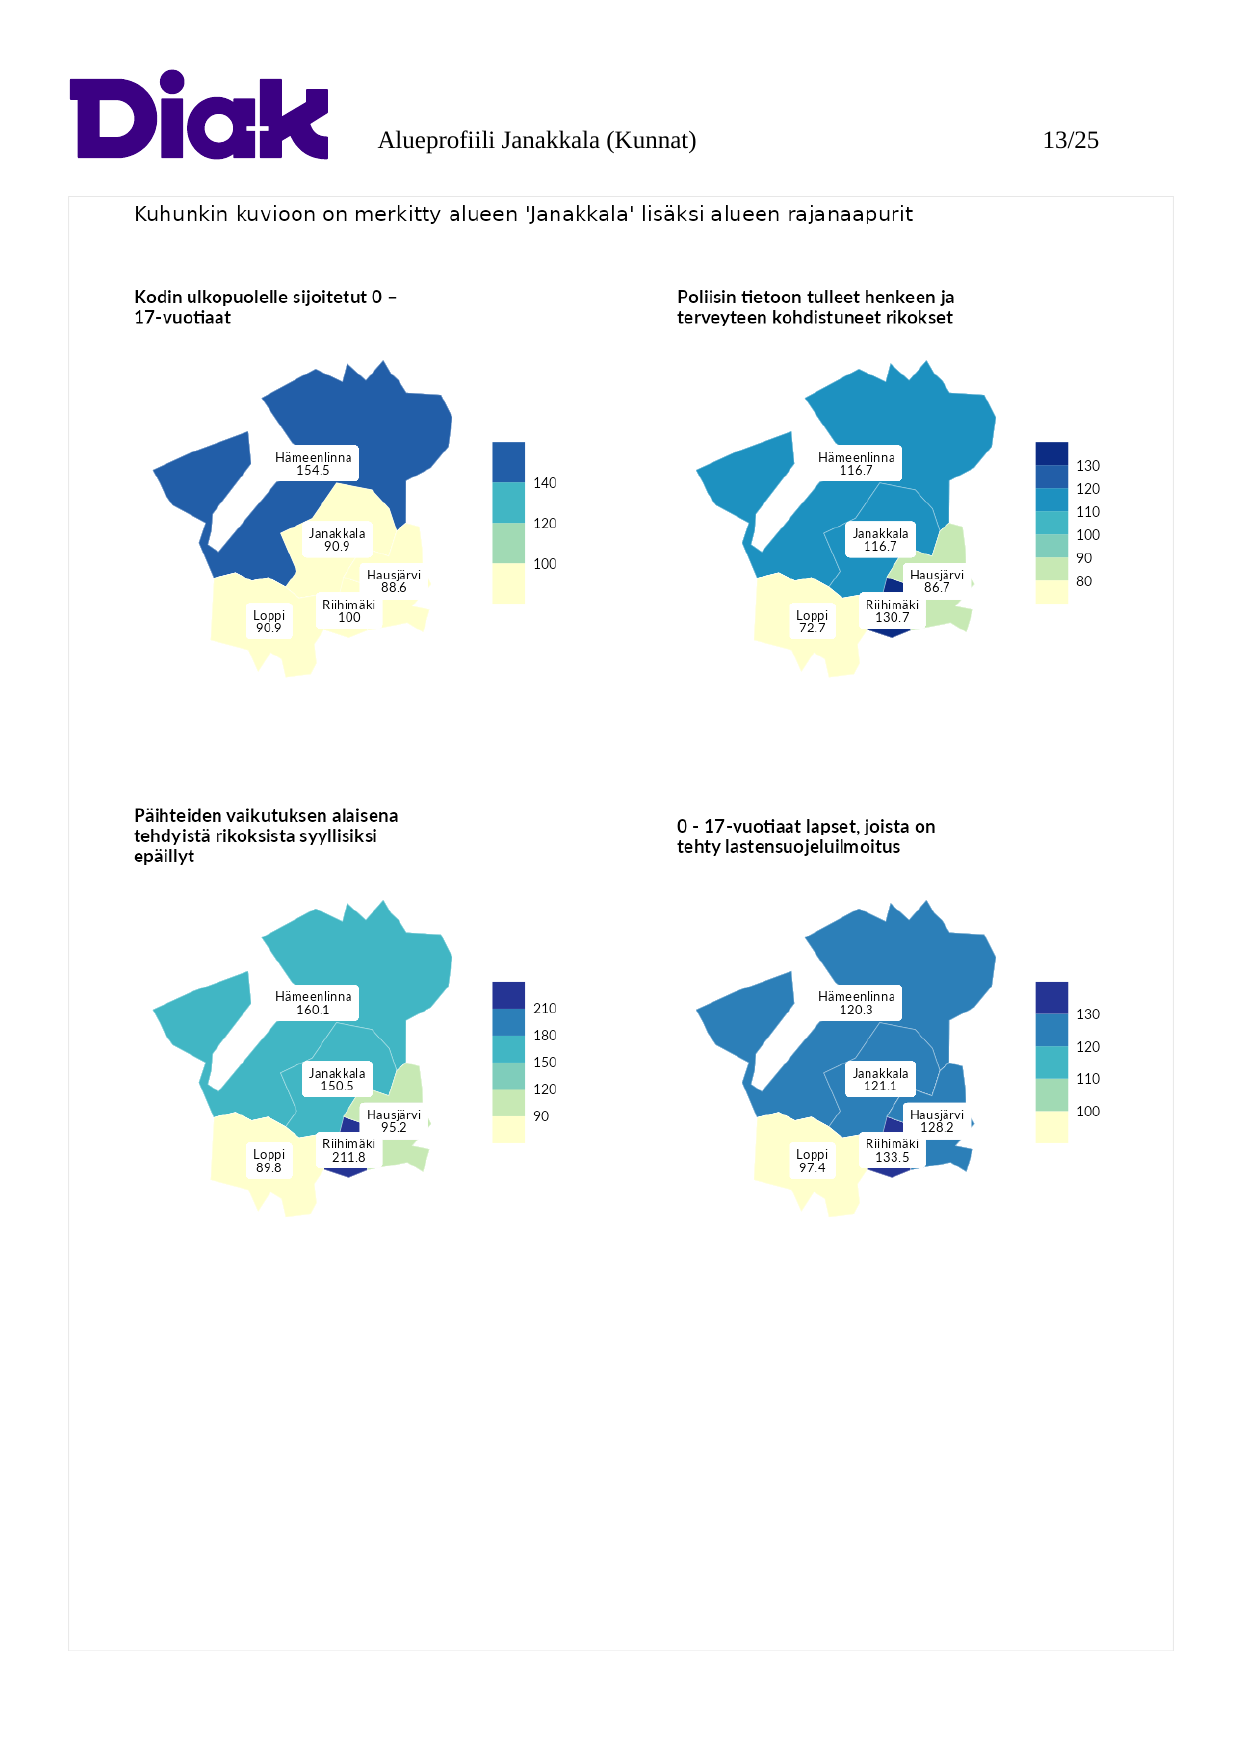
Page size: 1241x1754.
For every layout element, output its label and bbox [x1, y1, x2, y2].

picture [61, 196, 1179, 1651]
